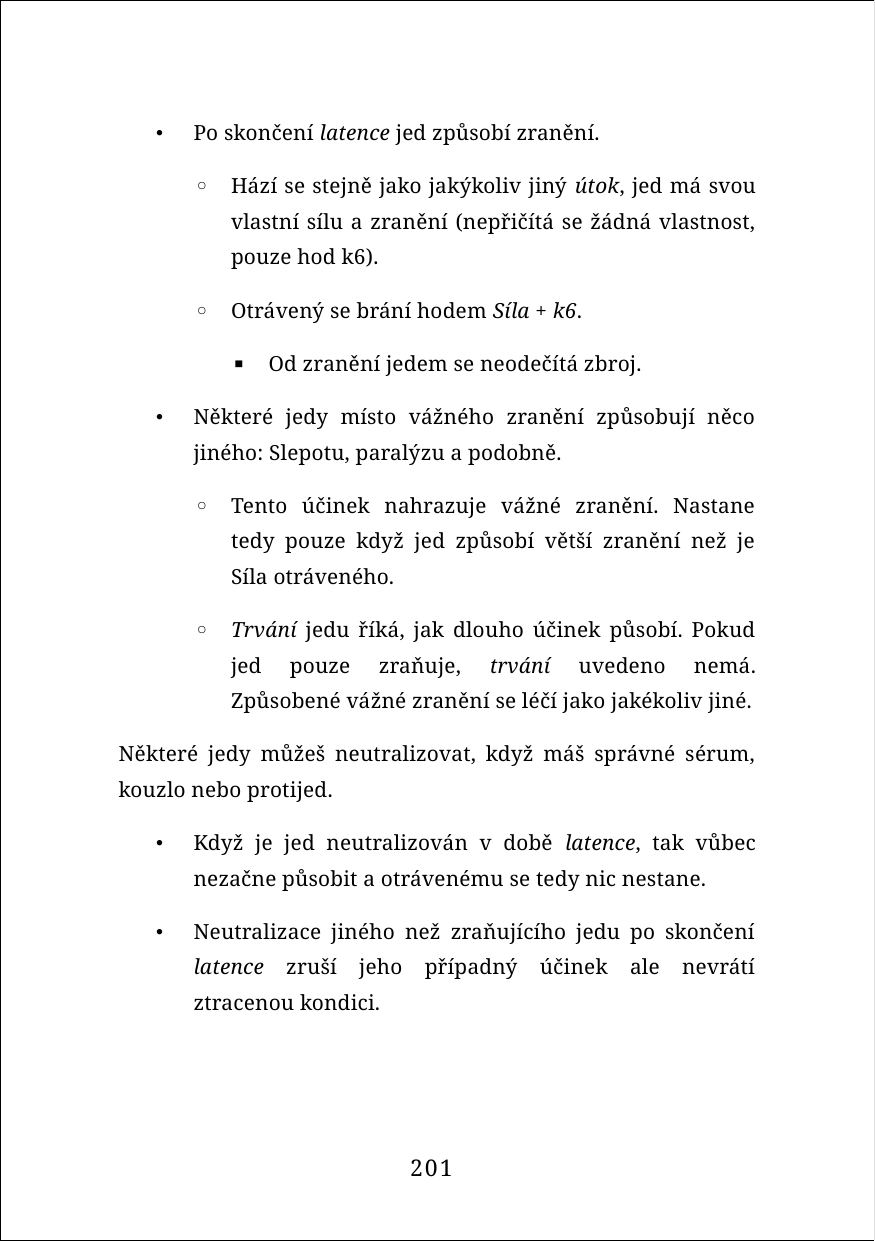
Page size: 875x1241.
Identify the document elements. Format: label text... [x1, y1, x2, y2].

list Trvání jedu říká, jak dlouho účinek působí. Pokud jed pouze zraňuje, trvání uvedeno nemá. Způsobené vážné zranění se léčí jako jakékoliv jiné. [193, 615, 756, 715]
list Od zranění jedem se neodečítá zbroj. [231, 349, 756, 377]
list Po skončení latence jed způsobí zranění. [156, 118, 756, 147]
list Tento účinek nahrazuje vážné zranění. Nastane tedy pouze když jed způsobí větší zranění než je Síla otráveného. [193, 491, 756, 590]
list Hází se stejně jako jakýkoliv jiný útok, jed má svou vlastní sílu a zranění (nepřičítá se žádná vlastnost, pouze hod k6). [193, 171, 756, 271]
list Když je jed neutralizován v době latence, tak vůbec nezačne působit a otrávenému se tedy nic nestane. [156, 828, 756, 892]
list Některé jedy místo vážného zranění způsobují něco jiného: Slepotu, paralýzu a podobně. [156, 402, 756, 466]
list Neutralizace jiného než zraňujícího jedu po skončení latence zruší jeho případný účinek ale nevrátí ztracenou kondici. [156, 917, 756, 1016]
text Některé jedy můžeš neutralizovat, když máš správné sérum, kouzlo nebo protijed. [118, 739, 756, 803]
list Otrávený se brání hodem Síla + k6. [193, 296, 756, 324]
